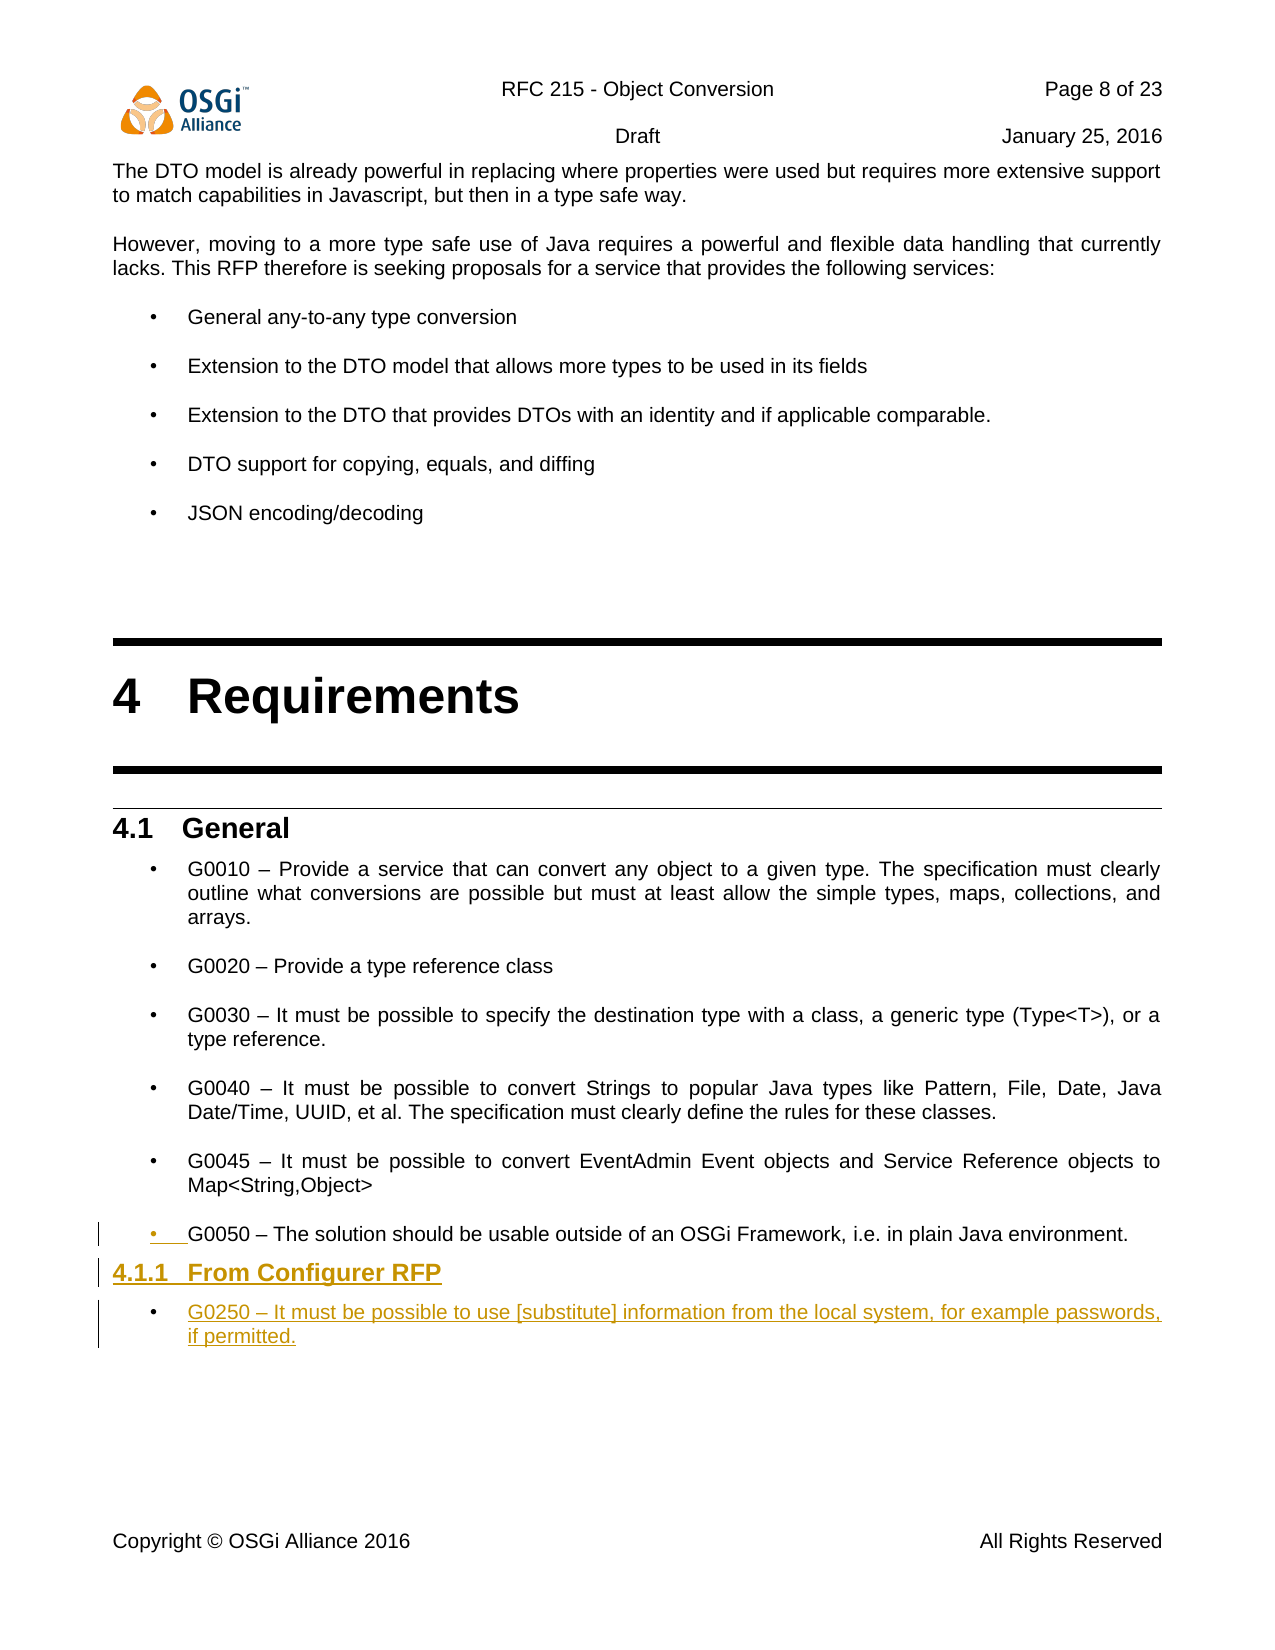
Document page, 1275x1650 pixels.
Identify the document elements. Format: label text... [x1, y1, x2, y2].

subtitle Requirements [112, 639, 1162, 774]
list G0045 – It must be possible to convert EventAdmin Event objects and Service Reference objects to Map<String,Object> [150, 1149, 1162, 1197]
list G0010 – Provide a service that can convert any object to a given type. The specification must clearly outline what conversions are possible but must at least allow the simple types, maps, collections, and arrays. [150, 857, 1162, 929]
list G0040 – It must be possible to convert Strings to popular Java types like Pattern, File, Date, Java Date/Time, UUID, et al. The specification must clearly define the rules for these classes. [150, 1076, 1162, 1124]
list G0020 – Provide a type reference class [150, 954, 1162, 978]
picture [113, 78, 257, 142]
list G0050 – The solution should be usable outside of an OSGi Framework, i.e. in plain Java environment. [150, 1222, 1162, 1246]
subtitle From Configurer RFP [112, 1258, 1162, 1287]
list DTO support for copying, equals, and diffing [150, 452, 1162, 476]
text The DTO model is already powerful in replacing where properties were used but requires more extensive support to match capabilities in Javascript, but then in a type safe way. [112, 159, 1162, 207]
subtitle General [112, 809, 1162, 844]
list JSON encoding/decoding [150, 501, 1162, 525]
list G0250 – It must be possible to use [substitute] information from the local system, for example passwords, if permitted. [150, 1300, 1162, 1348]
list Extension to the DTO that provides DTOs with an identity and if applicable comparable. [150, 403, 1162, 427]
text However, moving to a more type safe use of Java requires a powerful and flexible data handling that currently lacks. This RFP therefore is seeking proposals for a service that provides the following services: [112, 232, 1162, 280]
list G0030 – It must be possible to specify the destination type with a class, a generic type (Type<T>), or a type reference. [150, 1003, 1162, 1051]
list General any-to-any type conversion [150, 305, 1162, 329]
list Extension to the DTO model that allows more types to be used in its fields [150, 354, 1162, 378]
